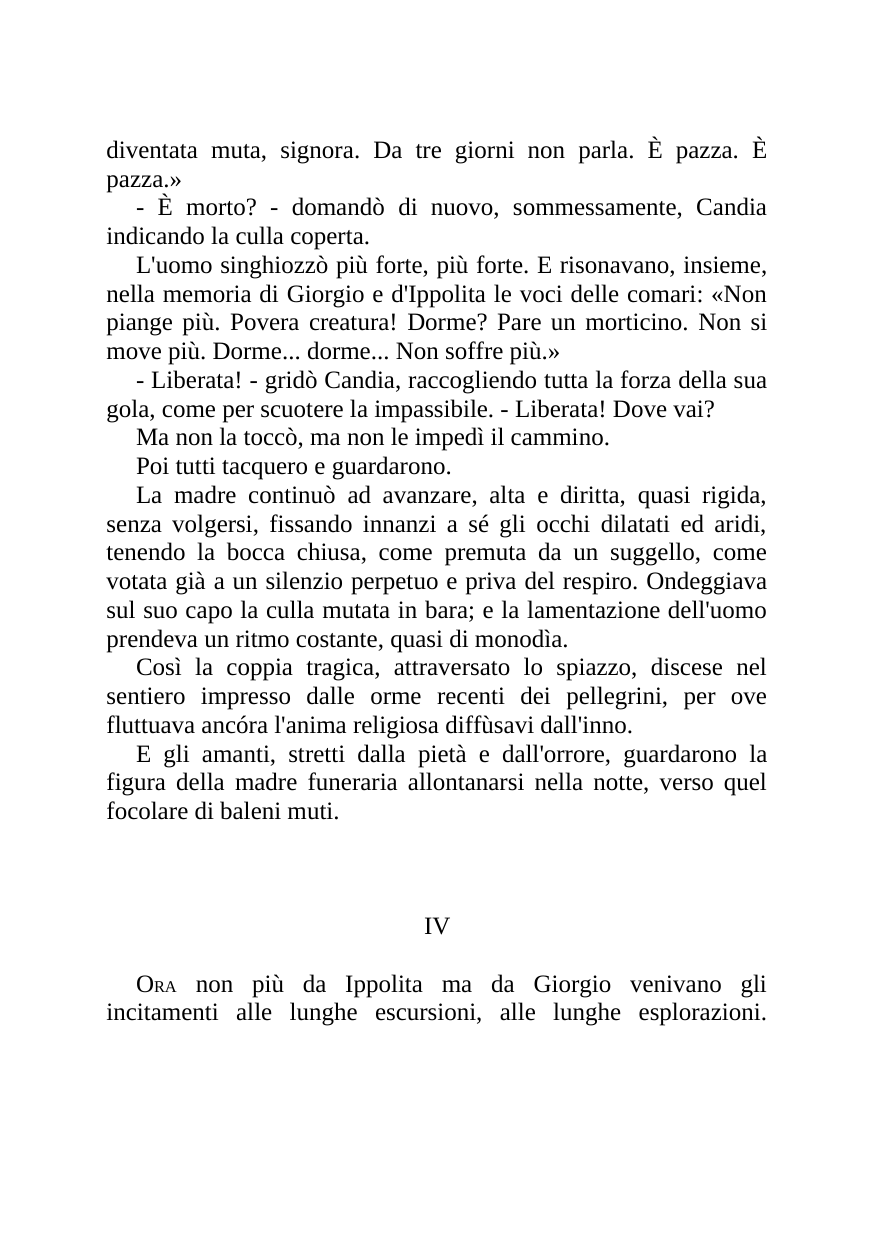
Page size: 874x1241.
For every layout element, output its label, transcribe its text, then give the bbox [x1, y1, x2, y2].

text Così la coppia tragica, attraversato lo spiazzo, discese nel sentiero impresso dalle orme recenti dei pellegrini, per ove fluttuava ancóra l'anima religiosa diffùsavi dall'inno. [106, 652, 768, 739]
text - È morto? - domandò di nuovo, sommessamente, Candia indicando la culla coperta. [106, 192, 768, 250]
text La madre continuò ad avanzare, alta e diritta, quasi rigida, senza volgersi, fissando innanzi a sé gli occhi dilatati ed aridi, tenendo la bocca chiusa, come premuta da un suggello, come votata già a un silenzio perpetuo e priva del respiro. Ondeggiava sul suo capo la culla mutata in bara; e la lamentazione dell'uomo prendeva un ritmo costante, quasi di monodìa. [106, 480, 768, 652]
text Ma non la toccò, ma non le impedì il cammino. [106, 422, 768, 451]
text E gli amanti, stretti dalla pietà e dall'orrore, guardarono la figura della madre funeraria allontanarsi nella notte, verso quel focolare di baleni muti. [106, 739, 768, 825]
text IV [106, 911, 768, 940]
text diventata muta, signora. Da tre giorni non parla. È pazza. È pazza.» [106, 135, 768, 192]
text - Liberata! - gridò Candia, raccogliendo tutta la forza della sua gola, come per scuotere la impassibile. - Liberata! Dove vai? [106, 365, 768, 422]
text Poi tutti tacquero e guardarono. [106, 451, 768, 480]
text L'uomo singhiozzò più forte, più forte. E risonavano, insieme, nella memoria di Giorgio e d'Ippolita le voci delle comari: «Non piange più. Povera creatura! Dorme? Pare un morticino. Non si move più. Dorme... dorme... Non soffre più.» [106, 250, 768, 365]
text Ora non più da Ippolita ma da Giorgio venivano gli incitamenti alle lunghe escursioni, alle lunghe esplorazioni. [106, 969, 768, 1026]
